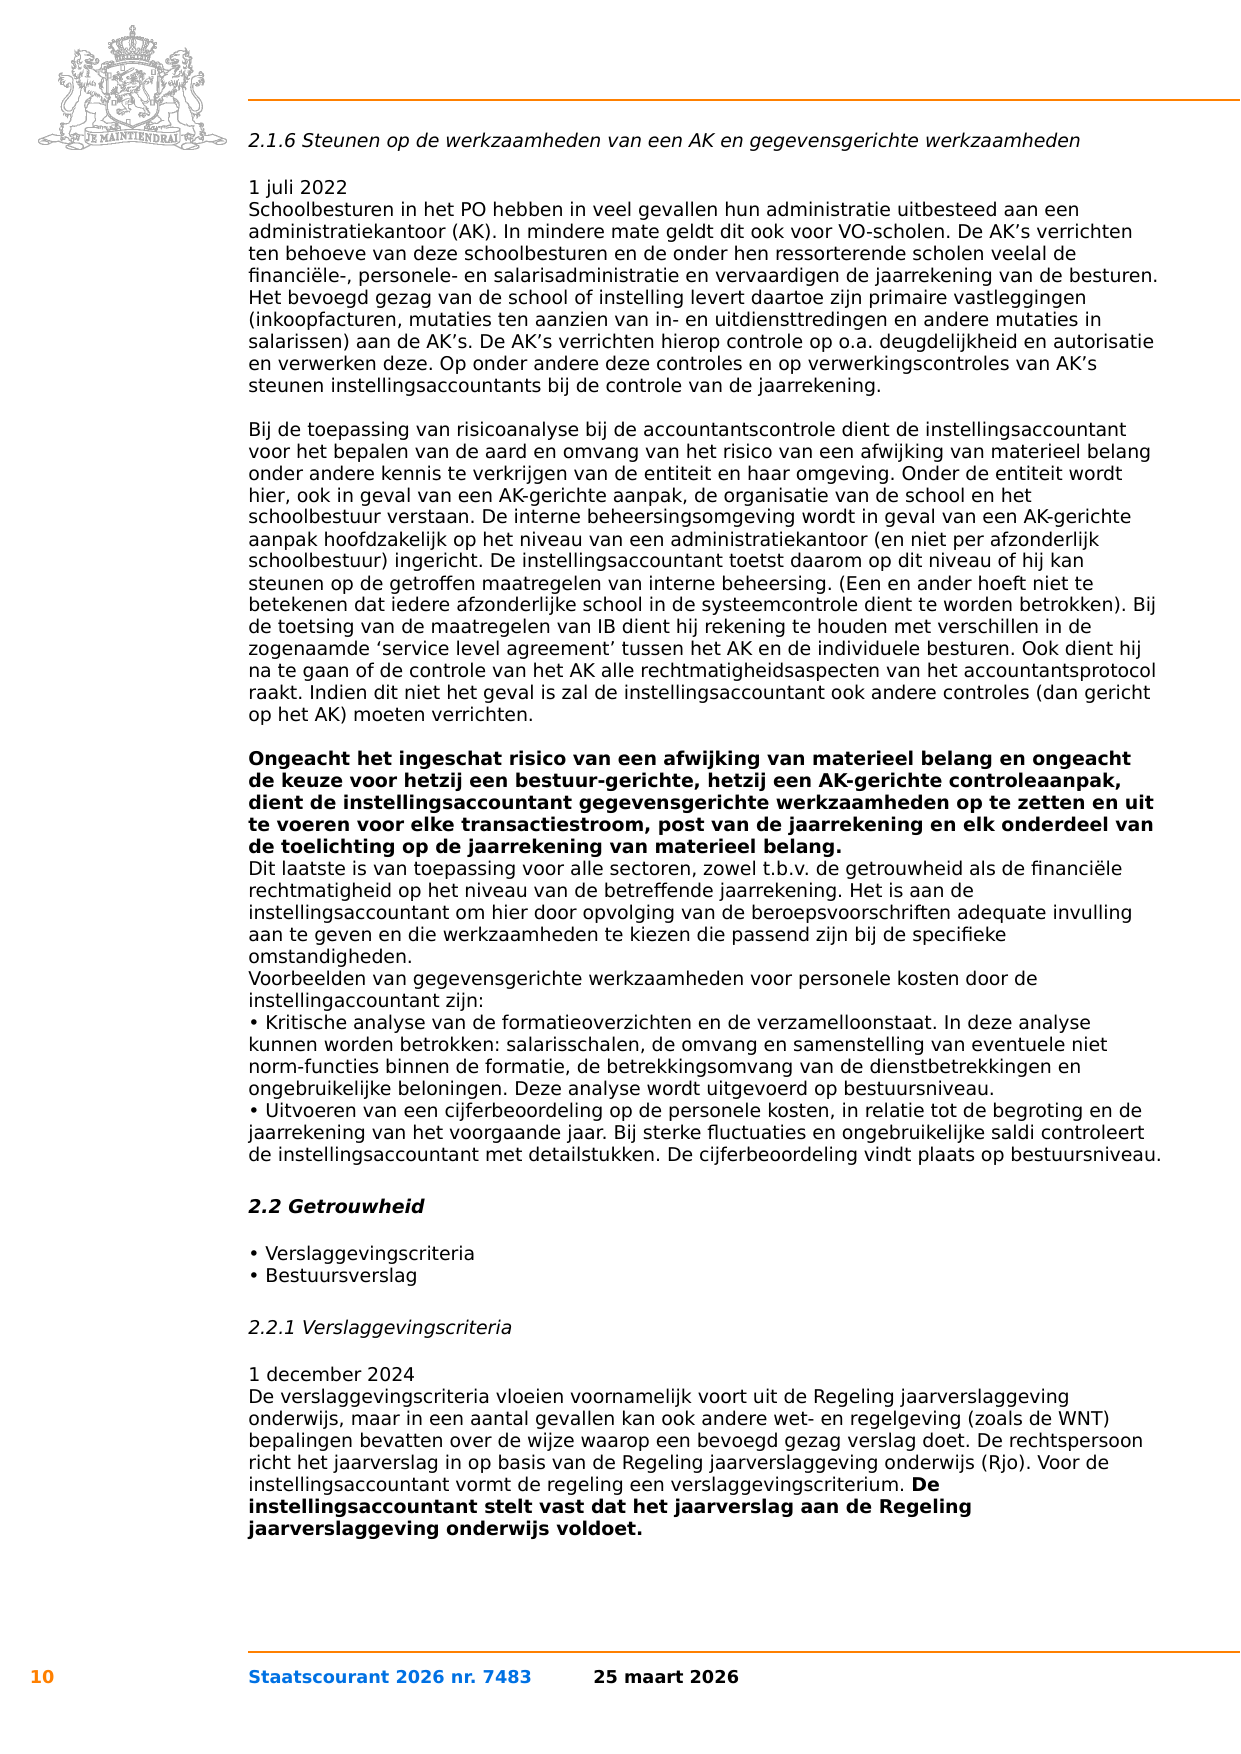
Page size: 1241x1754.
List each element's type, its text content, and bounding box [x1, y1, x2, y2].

text • Uitvoeren van een cijferbeoordeling op de personele kosten, in relatie tot de begroting en de jaarrekening van het voorgaande jaar. Bij sterke fluctuaties en ongebruikelijke saldi controleert de instellingsaccountant met detailstukken. De cijferbeoordeling vindt plaats op bestuursniveau. [248, 1100, 1163, 1166]
text Dit laatste is van toepassing voor alle sectoren, zowel t.b.v. de getrouwheid als de financiële rechtmatigheid op het niveau van de betreffende jaarrekening. Het is aan de instellingsaccountant om hier door opvolging van de beroepsvoorschriften adequate invulling aan te geven en die werkzaamheden te kiezen die passend zijn bij de specifieke omstandigheden. [248, 858, 1163, 968]
subtitle 2.2 Getrouwheid [248, 1196, 1163, 1218]
text Ongeacht het ingeschat risico van een afwijking van materieel belang en ongeacht de keuze voor hetzij een bestuur-gerichte, hetzij een AK-gerichte controleaanpak, dient de instellingsaccountant gegevensgerichte werkzaamheden op te zetten en uit te voeren voor elke transactiestroom, post van de jaarrekening en elk onderdeel van de toelichting op de jaarrekening van materieel belang. [248, 748, 1163, 858]
text Voorbeelden van gegevensgerichte werkzaamheden voor personele kosten door de instellingaccountant zijn: [248, 968, 1163, 1012]
subtitle 2.1.6 Steunen op de werkzaamheden van een AK en gegevensgerichte werkzaamheden [248, 130, 1163, 152]
text Bij de toepassing van risicoanalyse bij de accountantscontrole dient de instellingsaccountant voor het bepalen van de aard en omvang van het risico van een afwijking van materieel belang onder andere kennis te verkrijgen van de entiteit en haar omgeving. Onder de entiteit wordt hier, ook in geval van een AK-gerichte aanpak, de organisatie van de school en het schoolbestuur verstaan. De interne beheersingsomgeving wordt in geval van een AK-gerichte aanpak hoofdzakelijk op het niveau van een administratiekantoor (en niet per afzonderlijk schoolbestuur) ingericht. De instellingsaccountant toetst daarom op dit niveau of hij kan steunen op de getroffen maatregelen van interne beheersing. (Een en ander hoeft niet te betekenen dat iedere afzonderlijke school in de systeemcontrole dient te worden betrokken). Bij de toetsing van de maatregelen van IB dient hij rekening te houden met verschillen in de zogenaamde ‘service level agreement’ tussen het AK en de individuele besturen. Ook dient hij na te gaan of de controle van het AK alle rechtmatigheidsaspecten van het accountantsprotocol raakt. Indien dit niet het geval is zal de instellingsaccountant ook andere controles (dan gericht op het AK) moeten verrichten. [248, 418, 1163, 726]
text • Verslaggevingscriteria [248, 1243, 1163, 1265]
text • Kritische analyse van de formatieoverzichten en de verzamelloonstaat. In deze analyse kunnen worden betrokken: salarisschalen, de omvang en samenstelling van eventuele niet norm-functies binnen de formatie, de betrekkingsomvang van de dienstbetrekkingen en ongebruikelijke beloningen. Deze analyse wordt uitgevoerd op bestuursniveau. [248, 1012, 1163, 1100]
text • Bestuursverslag [248, 1265, 1163, 1287]
text 1 juli 2022 [248, 177, 1163, 199]
text 1 december 2024 [248, 1364, 1163, 1386]
text De verslaggevingscriteria vloeien voornamelijk voort uit de Regeling jaarverslaggeving onderwijs, maar in een aantal gevallen kan ook andere wet- en regelgeving (zoals de WNT) bepalingen bevatten over de wijze waarop een bevoegd gezag verslag doet. De rechtspersoon richt het jaarverslag in op basis van de Regeling jaarverslaggeving onderwijs (Rjo). Voor de instellingsaccountant vormt de regeling een verslaggevingscriterium. De instellingsaccountant stelt vast dat het jaarverslag aan de Regeling jaarverslaggeving onderwijs voldoet. [248, 1386, 1163, 1539]
subtitle 2.2.1 Verslaggevingscriteria [248, 1317, 1163, 1339]
text Schoolbesturen in het PO hebben in veel gevallen hun administratie uitbesteed aan een administratiekantoor (AK). In mindere mate geldt dit ook voor VO-scholen. De AK’s verrichten ten behoeve van deze schoolbesturen en de onder hen ressorterende scholen veelal de financiële-, personele- en salarisadministratie en vervaardigen de jaarrekening van de besturen. Het bevoegd gezag van de school of instelling levert daartoe zijn primaire vastleggingen (inkoopfacturen, mutaties ten aanzien van in- en uitdiensttredingen en andere mutaties in salarissen) aan de AK’s. De AK’s verrichten hierop controle op o.a. deugdelijkheid en autorisatie en verwerken deze. Op onder andere deze controles en op verwerkingscontroles van AK’s steunen instellingsaccountants bij de controle van de jaarrekening. [248, 199, 1163, 397]
picture [38, 25, 227, 150]
